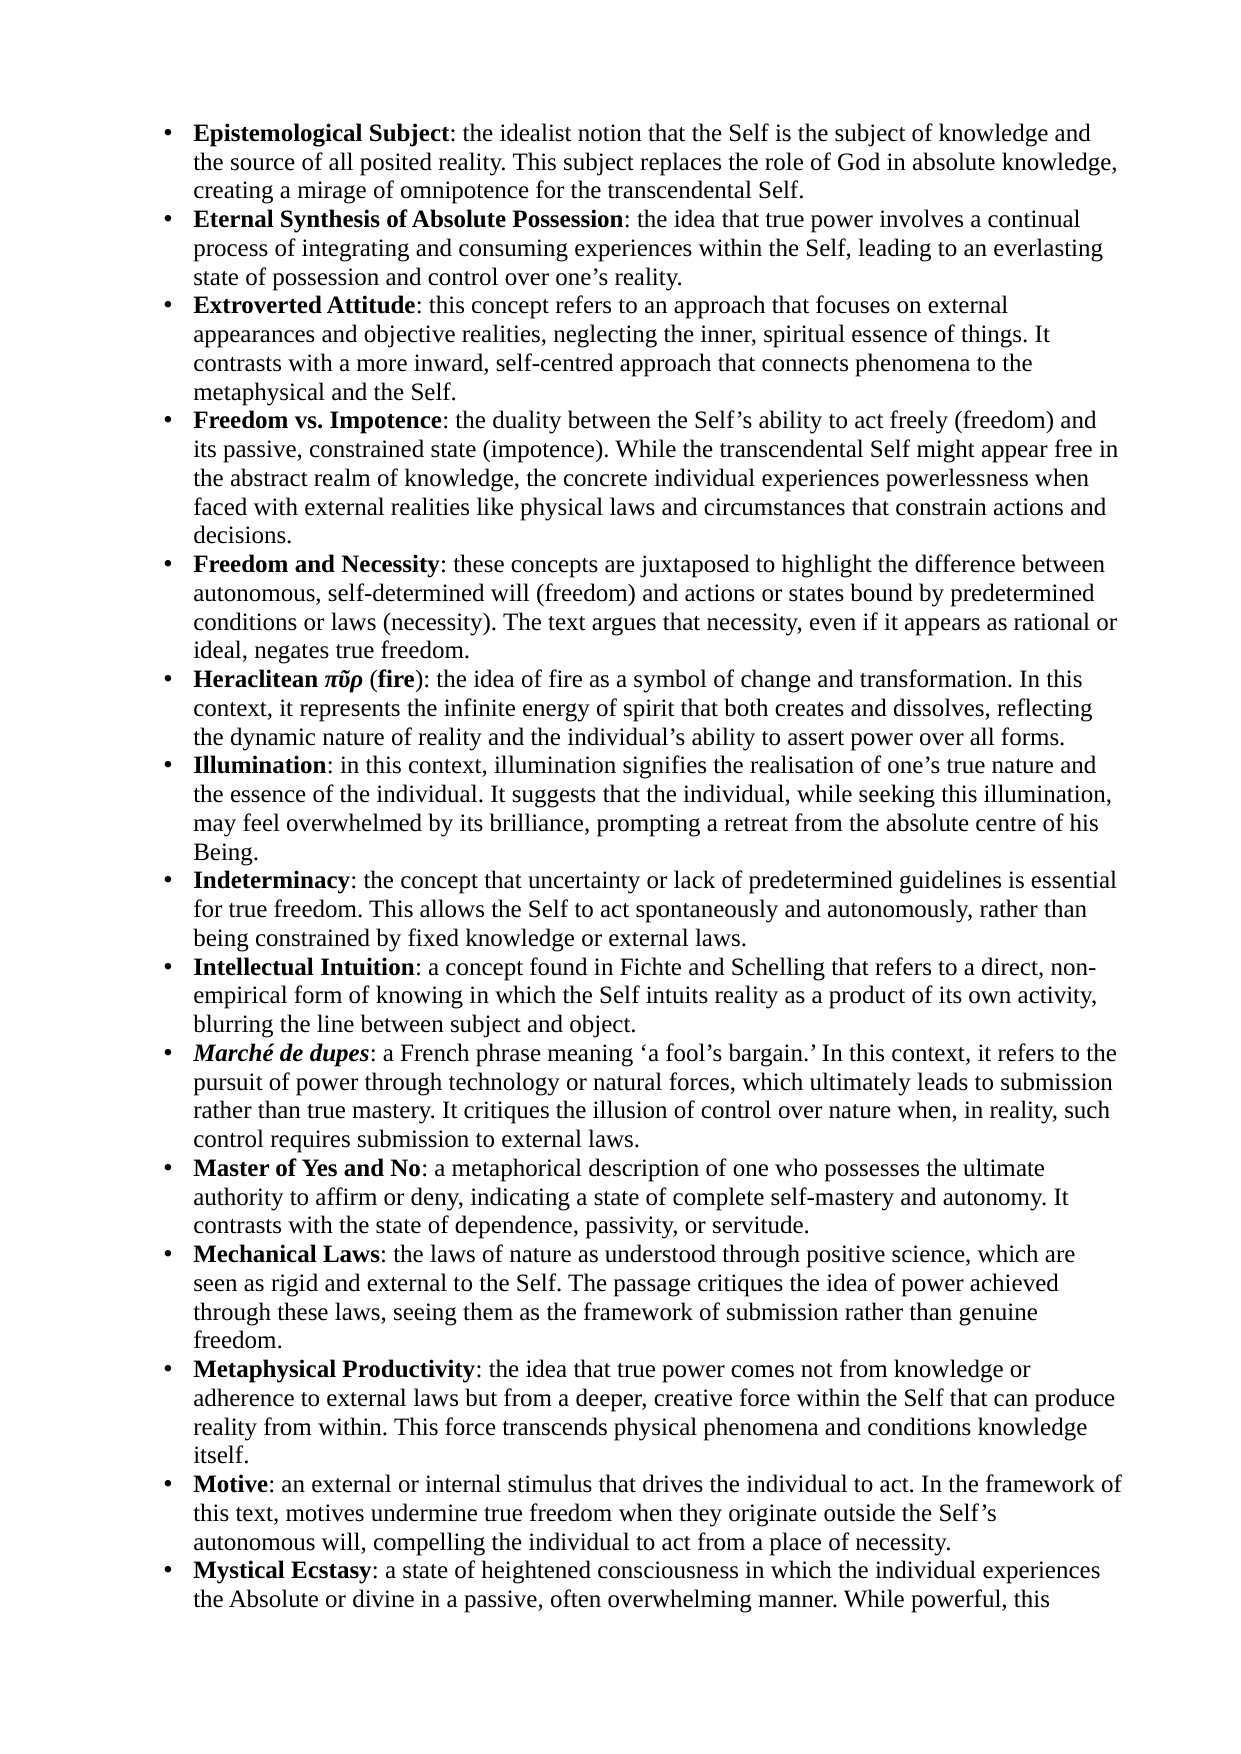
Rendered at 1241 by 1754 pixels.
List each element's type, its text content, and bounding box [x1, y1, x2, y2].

list Freedom and Necessity: these concepts are juxtaposed to highlight the difference between autonomous, self-determined will (freedom) and actions or states bound by predetermined conditions or laws (necessity). The text argues that necessity, even if it appears as rational or ideal, negates true freedom. [164, 549, 1122, 664]
list Mechanical Laws: the laws of nature as understood through positive science, which are seen as rigid and external to the Self. The passage critiques the idea of power achieved through these laws, seeing them as the framework of submission rather than genuine freedom. [164, 1239, 1122, 1354]
list Metaphysical Productivity: the idea that true power comes not from knowledge or adherence to external laws but from a deeper, creative force within the Self that can produce reality from within. This force transcends physical phenomena and conditions knowledge itself. [164, 1354, 1122, 1469]
list Motive: an external or internal stimulus that drives the individual to act. In the framework of this text, motives undermine true freedom when they originate outside the Self’s autonomous will, compelling the individual to act from a place of necessity. [164, 1469, 1122, 1556]
list Marché de dupes: a French phrase meaning ‘a fool’s bargain.’ In this context, it refers to the pursuit of power through technology or natural forces, which ultimately leads to submission rather than true mastery. It critiques the illusion of control over nature when, in reality, such control requires submission to external laws. [164, 1038, 1122, 1153]
list Intellectual Intuition: a concept found in Fichte and Schelling that refers to a direct, non-empirical form of knowing in which the Self intuits reality as a product of its own activity, blurring the line between subject and object. [164, 952, 1122, 1038]
list Mystical Ecstasy: a state of heightened consciousness in which the individual experiences the Absolute or divine in a passive, often overwhelming manner. While powerful, this [164, 1556, 1122, 1613]
list Extroverted Attitude: this concept refers to an approach that focuses on external appearances and objective realities, neglecting the inner, spiritual essence of things. It contrasts with a more inward, self-centred approach that connects phenomena to the metaphysical and the Self. [164, 291, 1122, 406]
list Indeterminacy: the concept that uncertainty or lack of predetermined guidelines is essential for true freedom. This allows the Self to act spontaneously and autonomously, rather than being constrained by fixed knowledge or external laws. [164, 866, 1122, 952]
list Illumination: in this context, illumination signifies the realisation of one’s true nature and the essence of the individual. It suggests that the individual, while seeking this illumination, may feel overwhelmed by its brilliance, prompting a retreat from the absolute centre of his Being. [164, 751, 1122, 866]
list Eternal Synthesis of Absolute Possession: the idea that true power involves a continual process of integrating and consuming experiences within the Self, leading to an everlasting state of possession and control over one’s reality. [164, 204, 1122, 291]
list Freedom vs. Impotence: the duality between the Self’s ability to act freely (freedom) and its passive, constrained state (impotence). While the transcendental Self might appear free in the abstract realm of knowledge, the concrete individual experiences powerlessness when faced with external realities like physical laws and circumstances that constrain actions and decisions. [164, 406, 1122, 549]
list Heraclitean πῦρ (fire): the idea of fire as a symbol of change and transformation. In this context, it represents the infinite energy of spirit that both creates and dissolves, reflecting the dynamic nature of reality and the individual’s ability to assert power over all forms. [164, 664, 1122, 751]
list Master of Yes and No: a metaphorical description of one who possesses the ultimate authority to affirm or deny, indicating a state of complete self-mastery and autonomy. It contrasts with the state of dependence, passivity, or servitude. [164, 1153, 1122, 1239]
list Epistemological Subject: the idealist notion that the Self is the subject of knowledge and the source of all posited reality. This subject replaces the role of God in absolute knowledge, creating a mirage of omnipotence for the transcendental Self. [164, 118, 1122, 204]
